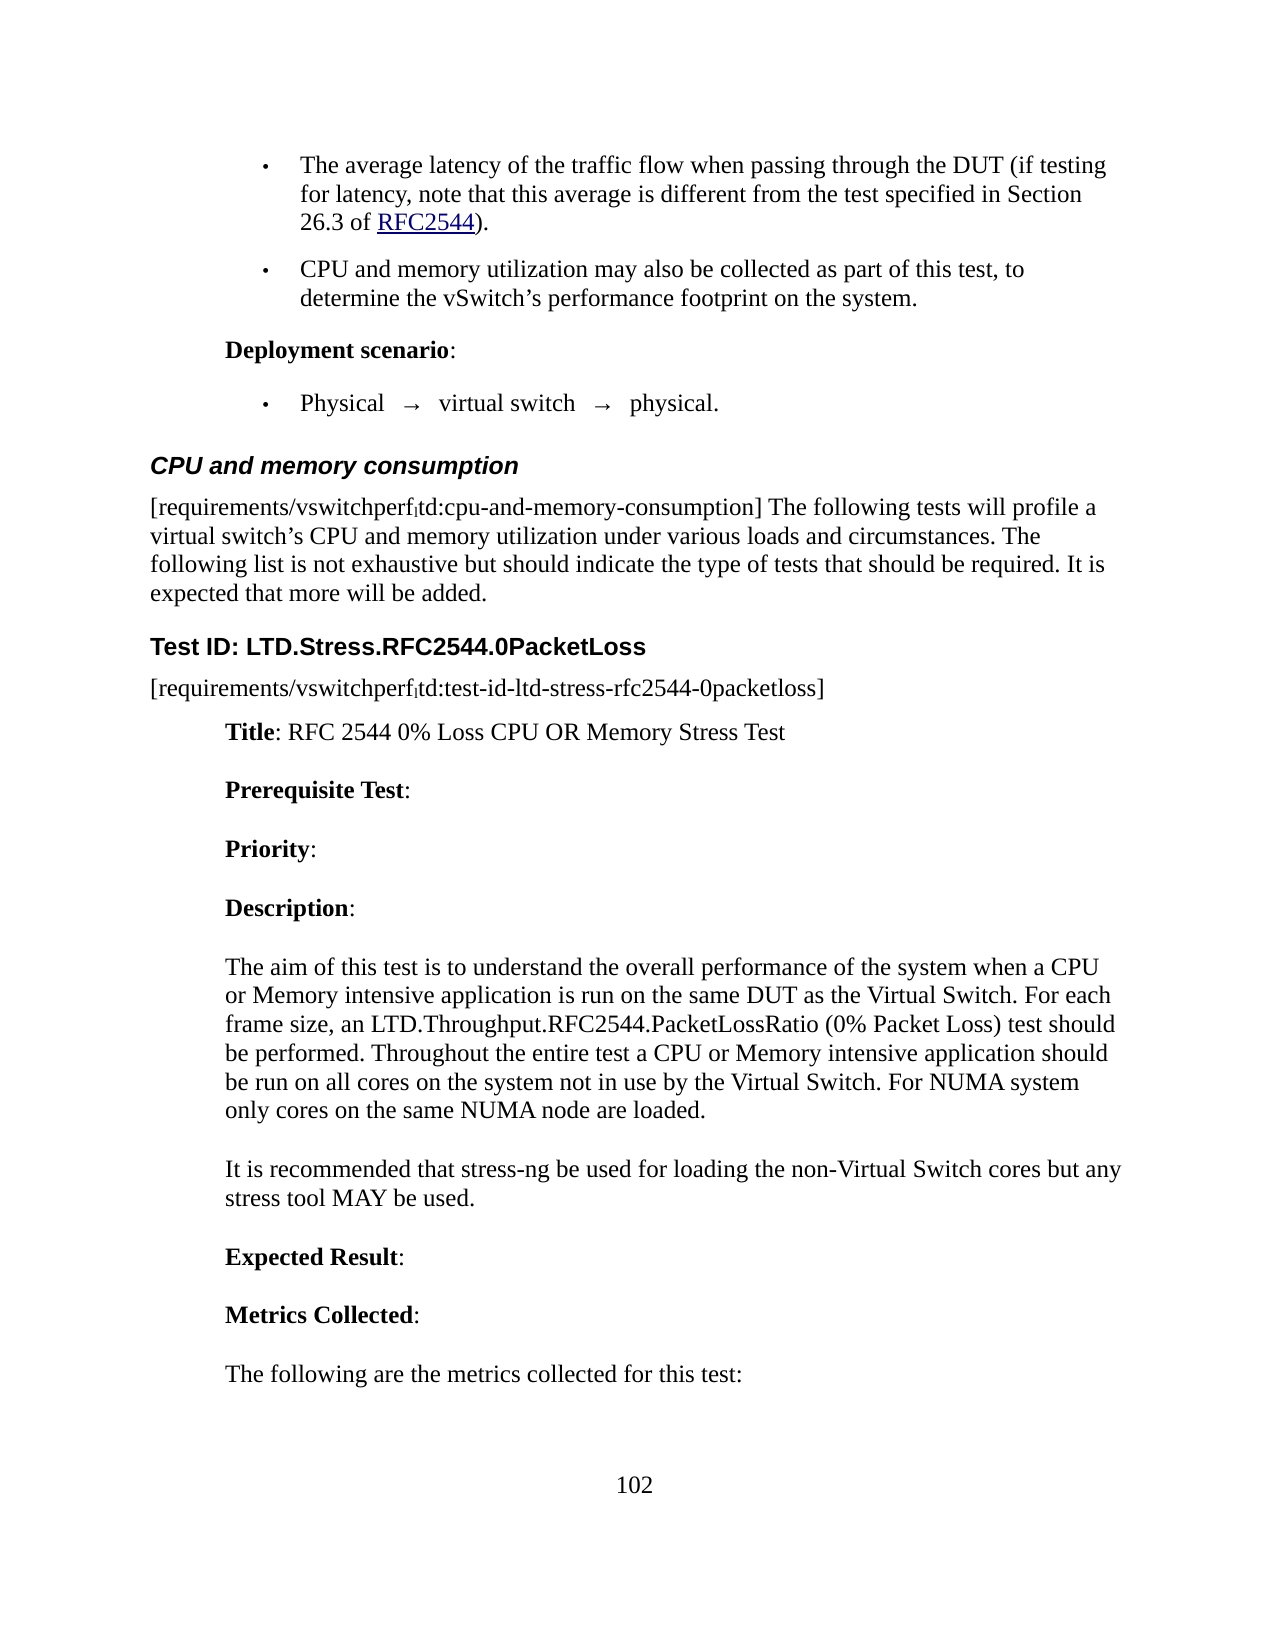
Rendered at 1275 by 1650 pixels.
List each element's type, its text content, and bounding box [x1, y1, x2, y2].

text It is recommended that stress-ng be used for loading the non-Virtual Switch cores but any stress tool MAY be used. [225, 1154, 1125, 1212]
text Prerequisite Test: [225, 776, 1125, 804]
text Deployment scenario: [225, 336, 1125, 364]
list Physical → virtual switch → physical. [262, 388, 1125, 417]
text The following are the metrics collected for this test: [225, 1359, 1125, 1388]
text The aim of this test is to understand the overall performance of the system when a CPU or Memory intensive application is run on the same DUT as the Virtual Switch. For each frame size, an LTD.Throughput.RFC2544.PacketLossRatio (0% Packet Loss) test should be performed. Throughout the entire test a CPU or Memory intensive application should be run on all cores on the system not in use by the Virtual Switch. For NUMA system only cores on the same NUMA node are loaded. [225, 952, 1125, 1124]
text [requirements/vswitchperfltd:test-id-ltd-stress-rfc2544-0packetloss] [150, 673, 1125, 702]
text Title: RFC 2544 0% Loss CPU OR Memory Stress Test [225, 717, 1125, 746]
text Expected Result: [225, 1242, 1125, 1271]
text Description: [225, 893, 1125, 922]
subtitle Test ID: LTD.Stress.RFC2544.0PacketLoss [150, 632, 1125, 661]
text [requirements/vswitchperfltd:cpu-and-memory-consumption] The following tests will profile a virtual switch’s CPU and memory utilization under various loads and circumstances. The following list is not exhaustive but should indicate the type of tests that should be required. It is expected that more will be added. [150, 492, 1125, 607]
list CPU and memory utilization may also be collected as part of this test, to determine the vSwitch’s performance footprint on the system. [262, 254, 1125, 312]
text Metrics Collected: [225, 1301, 1125, 1329]
list The average latency of the traffic flow when passing through the DUT (if testing for latency, note that this average is different from the test specified in Section 26.3 of RFC2544). [262, 150, 1125, 236]
text Priority: [225, 834, 1125, 863]
subtitle CPU and memory consumption [150, 451, 1125, 479]
